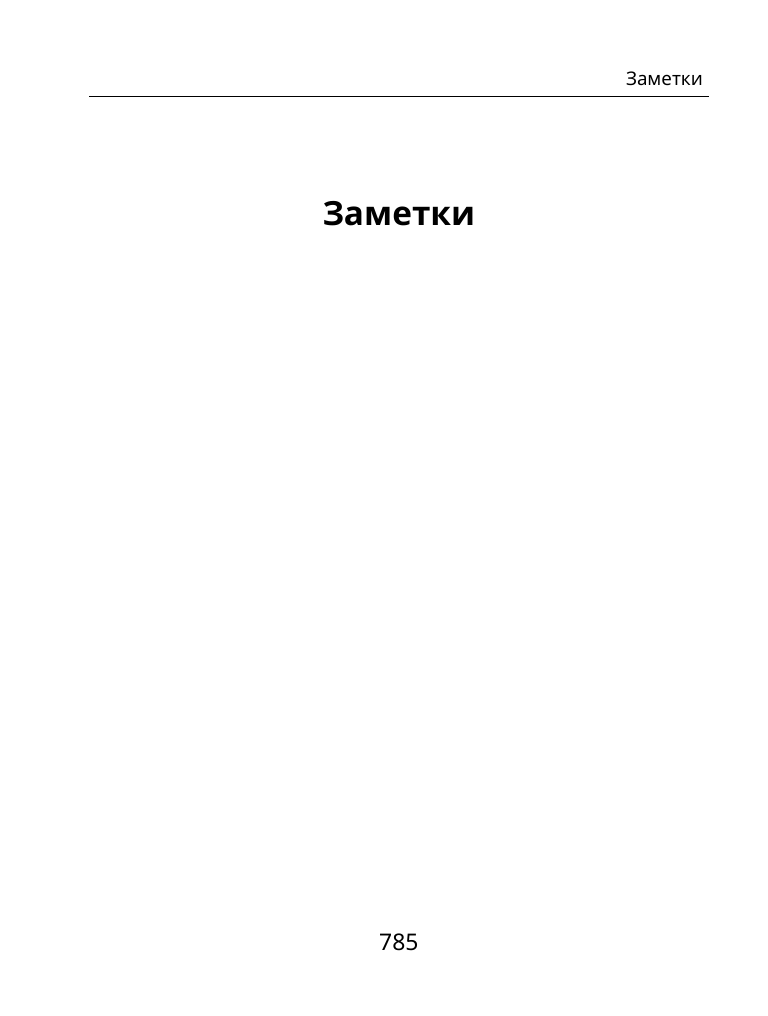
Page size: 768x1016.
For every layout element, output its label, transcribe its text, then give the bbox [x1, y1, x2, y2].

subtitle Заметки [88, 185, 709, 235]
